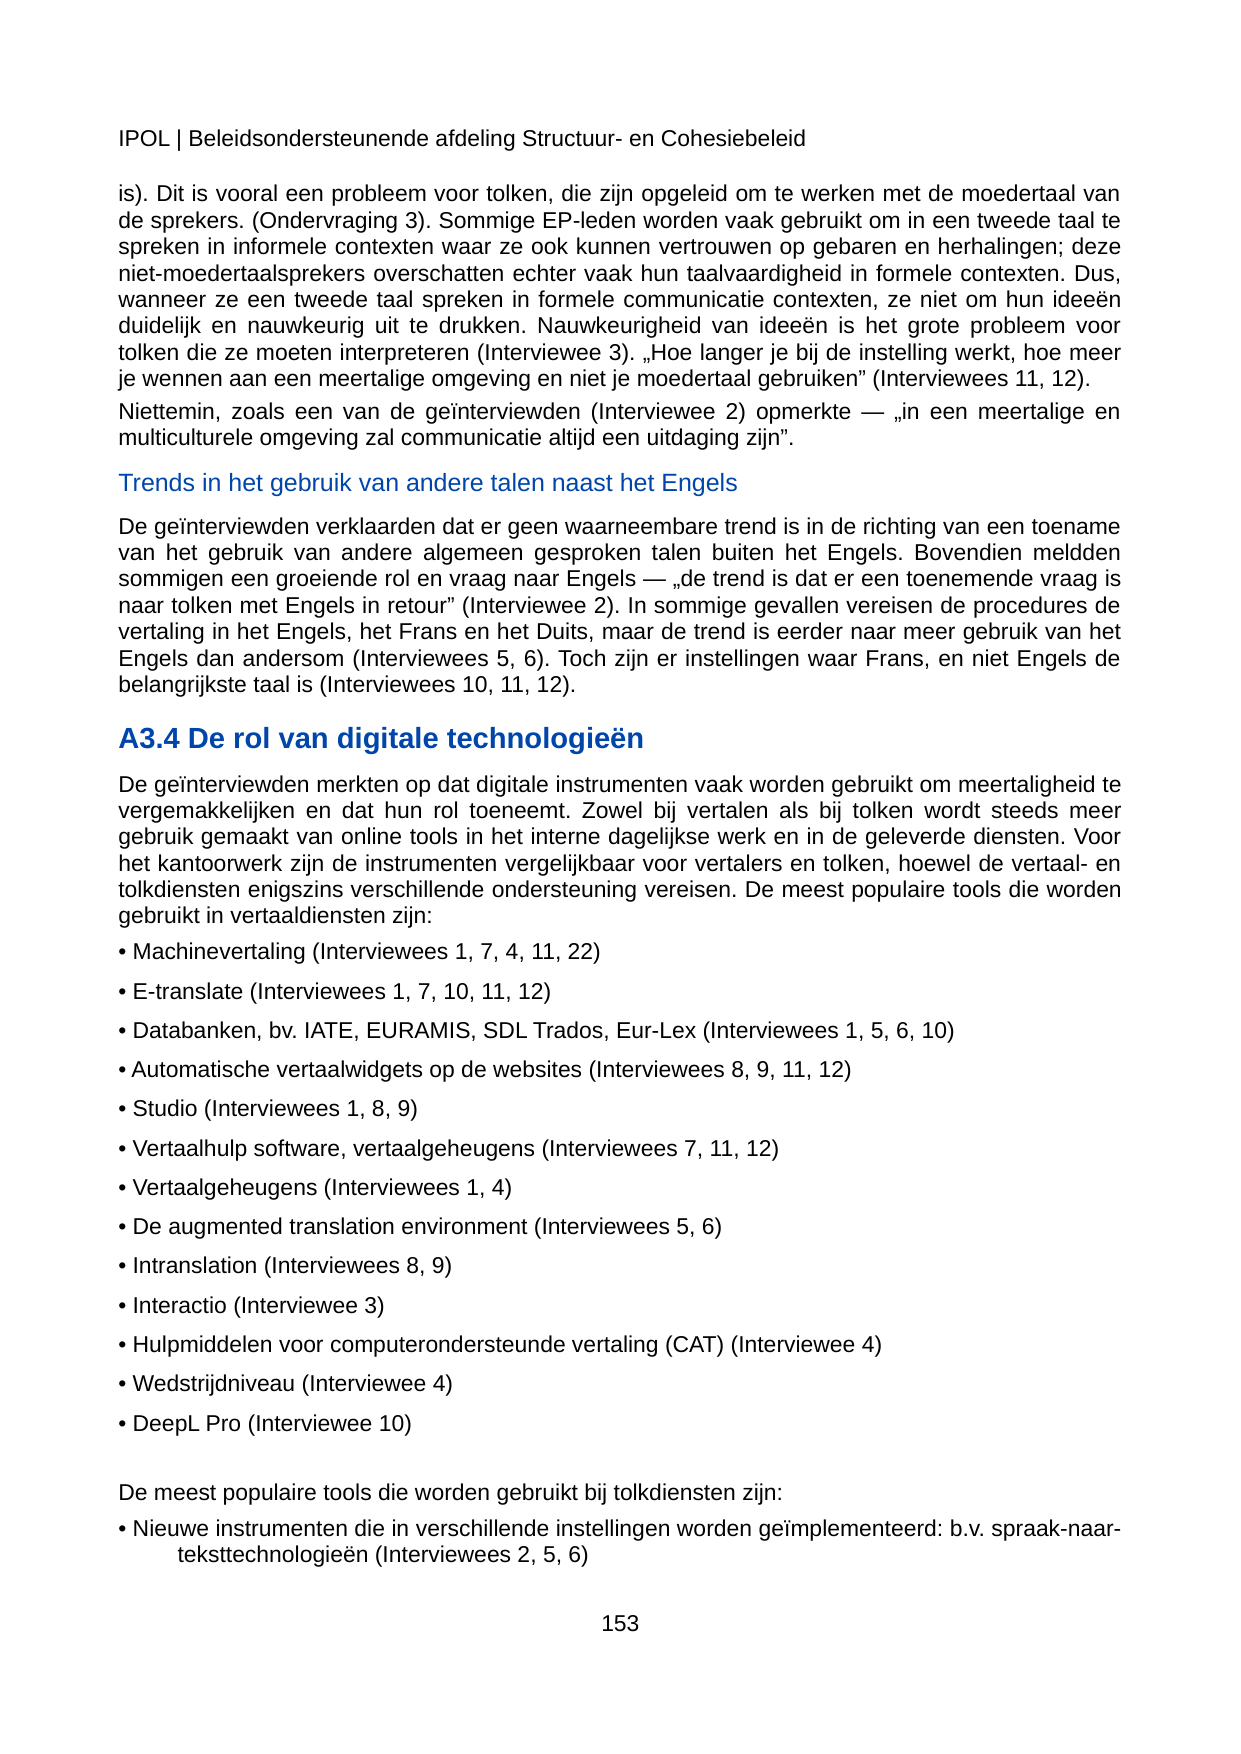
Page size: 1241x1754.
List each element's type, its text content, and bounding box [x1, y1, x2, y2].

text • DeepL Pro (Interviewee 10) [118, 1409, 1122, 1436]
text • Studio (Interviewees 1, 8, 9) [118, 1095, 1122, 1122]
subtitle Trends in het gebruik van andere talen naast het Engels [118, 468, 1122, 497]
text • Automatische vertaalwidgets op de websites (Interviewees 8, 9, 11, 12) [118, 1056, 1122, 1082]
text De geïnterviewden verklaarden dat er geen waarneembare trend is in de richting van een toename van het gebruik van andere algemeen gesproken talen buiten het Engels. Bovendien meldden sommigen een groeiende rol en vraag naar Engels — „de trend is dat er een toenemende vraag is naar tolken met Engels in retour” (Interviewee 2). In sommige gevallen vereisen de procedures de vertaling in het Engels, het Frans en het Duits, maar de trend is eerder naar meer gebruik van het Engels dan andersom (Interviewees 5, 6). Toch zijn er instellingen waar Frans, en niet Engels de belangrijkste taal is (Interviewees 10, 11, 12). [118, 513, 1122, 697]
text • Interactio (Interviewee 3) [118, 1292, 1122, 1318]
text Niettemin, zoals een van de geïnterviewden (Interviewee 2) opmerkte — „in een meertalige en multiculturele omgeving zal communicatie altijd een uitdaging zijn”. [118, 398, 1122, 450]
text • Vertaalhulp software, vertaalgeheugens (Interviewees 7, 11, 12) [118, 1135, 1122, 1161]
text • Databanken, bv. IATE, EURAMIS, SDL Trados, Eur-Lex (Interviewees 1, 5, 6, 10) [118, 1017, 1122, 1043]
text • Nieuwe instrumenten die in verschillende instellingen worden geïmplementeerd: b.v. spraak-naar-teksttechnologieën (Interviewees 2, 5, 6) [118, 1514, 1122, 1567]
text • De augmented translation environment (Interviewees 5, 6) [118, 1213, 1122, 1239]
text is). Dit is vooral een probleem voor tolken, die zijn opgeleid om te werken met de moedertaal van de sprekers. (Ondervraging 3). Sommige EP-leden worden vaak gebruikt om in een tweede taal te spreken in informele contexten waar ze ook kunnen vertrouwen op gebaren en herhalingen; deze niet-moedertaalsprekers overschatten echter vaak hun taalvaardigheid in formele contexten. Dus, wanneer ze een tweede taal spreken in formele communicatie contexten, ze niet om hun ideeën duidelijk en nauwkeurig uit te drukken. Nauwkeurigheid van ideeën is het grote probleem voor tolken die ze moeten interpreteren (Interviewee 3). „Hoe langer je bij de instelling werkt, hoe meer je wennen aan een meertalige omgeving en niet je moedertaal gebruiken” (Interviewees 11, 12). [118, 180, 1122, 391]
text De geïnterviewden merkten op dat digitale instrumenten vaak worden gebruikt om meertaligheid te vergemakkelijken en dat hun rol toeneemt. Zowel bij vertalen als bij tolken wordt steeds meer gebruik gemaakt van online tools in het interne dagelijkse werk en in de geleverde diensten. Voor het kantoorwerk zijn de instrumenten vergelijkbaar voor vertalers en tolken, hoewel de vertaal- en tolkdiensten enigszins verschillende ondersteuning vereisen. De meest populaire tools die worden gebruikt in vertaaldiensten zijn: [118, 771, 1122, 929]
subtitle A3.4 De rol van digitale technologieën [118, 721, 1122, 755]
text De meest populaire tools die worden gebruikt bij tolkdiensten zijn: [118, 1478, 1122, 1505]
text • E-translate (Interviewees 1, 7, 10, 11, 12) [118, 978, 1122, 1004]
text • Vertaalgeheugens (Interviewees 1, 4) [118, 1174, 1122, 1200]
text • Wedstrijdniveau (Interviewee 4) [118, 1370, 1122, 1397]
text • Hulpmiddelen voor computerondersteunde vertaling (CAT) (Interviewee 4) [118, 1331, 1122, 1357]
text • Intranslation (Interviewees 8, 9) [118, 1252, 1122, 1279]
text • Machinevertaling (Interviewees 1, 7, 4, 11, 22) [118, 938, 1122, 965]
